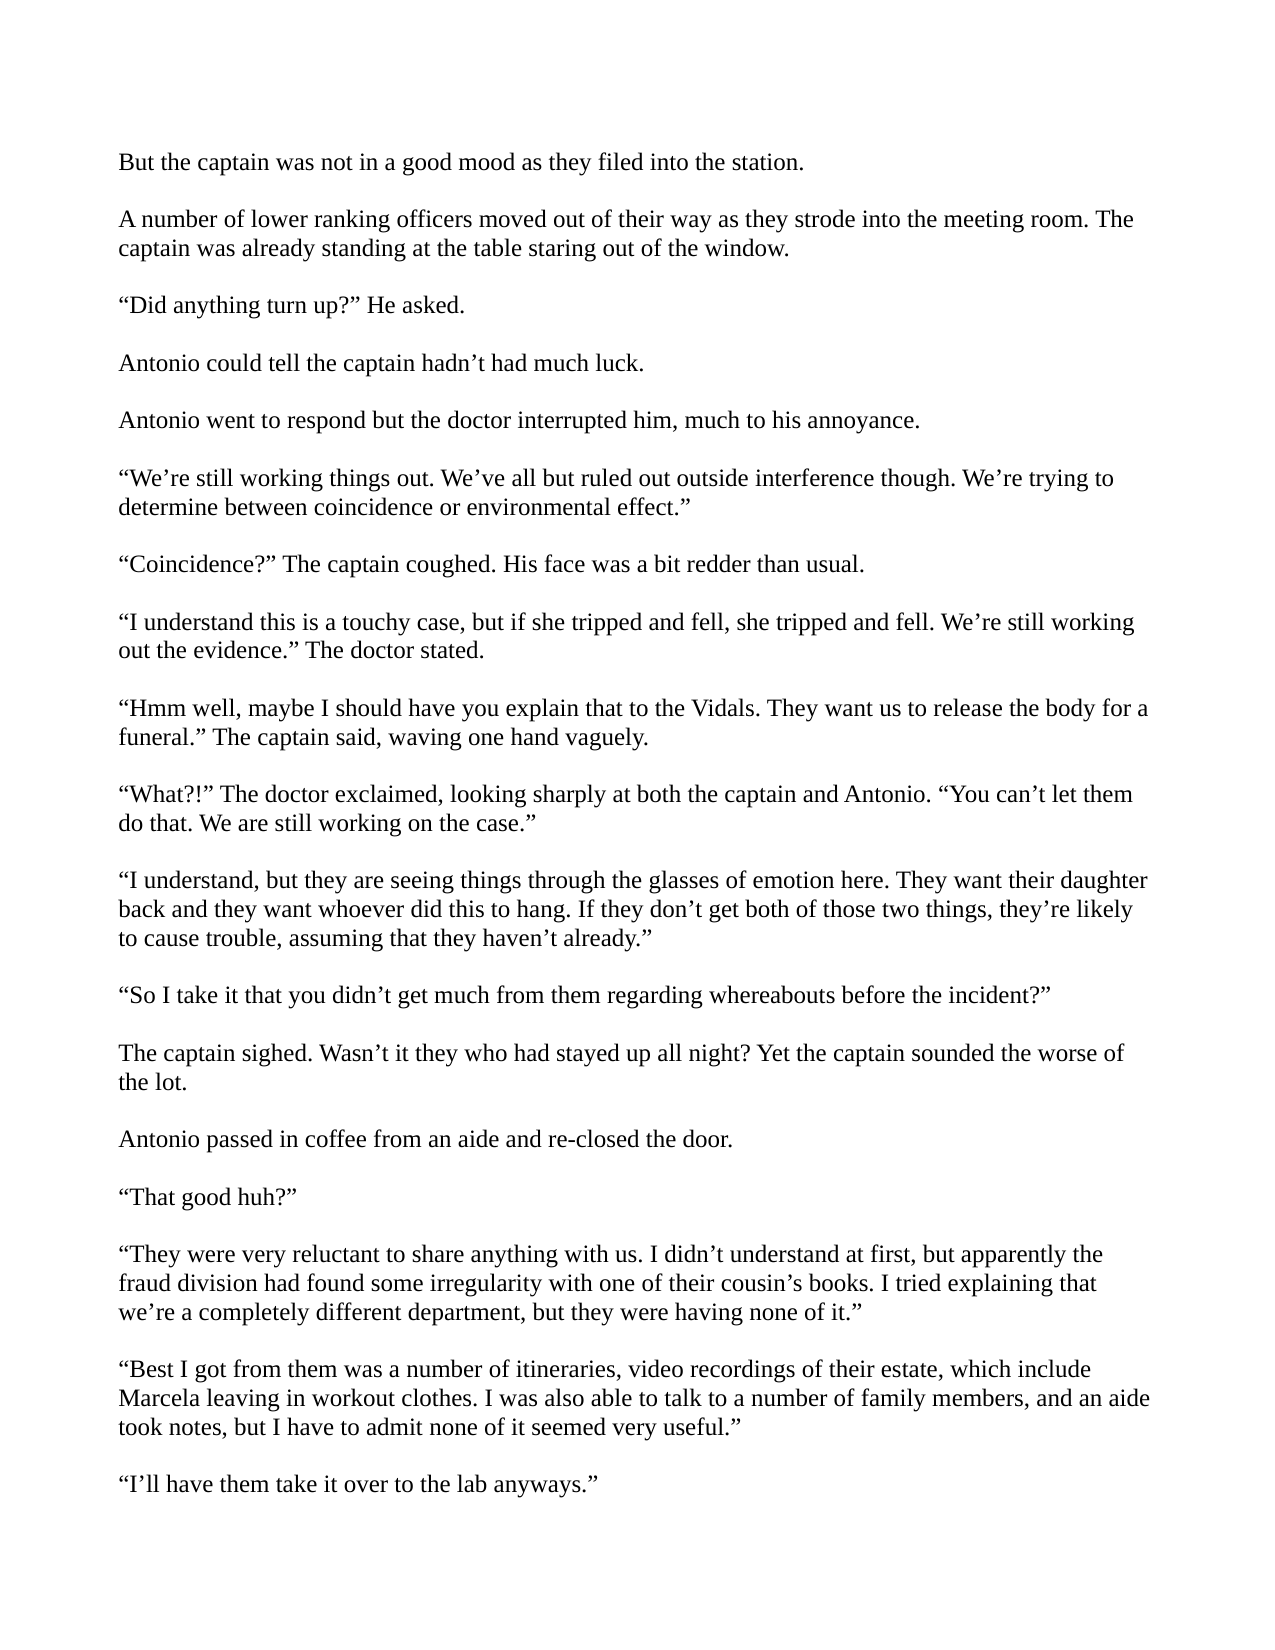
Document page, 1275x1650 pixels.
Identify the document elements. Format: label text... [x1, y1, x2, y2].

text “I understand, but they are seeing things through the glasses of emotion here. They want their daughter back and they want whoever did this to hang. If they don’t get both of those two things, they’re likely to cause trouble, assuming that they haven’t already.” [118, 866, 1157, 952]
text “Best I got from them was a number of itineraries, video recordings of their estate, which include Marcela leaving in workout clothes. I was also able to talk to a number of family members, and an aide took notes, but I have to admit none of it seemed very useful.” [118, 1354, 1157, 1441]
text The captain sighed. Wasn’t it they who had stayed up all night? Yet the captain sounded the worse of the lot. [118, 1038, 1157, 1096]
text “So I take it that you didn’t get much from them regarding whereabouts before the incident?” [118, 981, 1157, 1009]
text But the captain was not in a good mood as they filed into the station. [118, 147, 1157, 176]
text “They were very reluctant to share anything with us. I didn’t understand at first, but apparently the fraud division had found some irregularity with one of their cousin’s books. I tried explaining that we’re a completely different department, but they were having none of it.” [118, 1239, 1157, 1326]
text Antonio passed in coffee from an aide and re-closed the door. [118, 1124, 1157, 1153]
text “That good huh?” [118, 1182, 1157, 1211]
text A number of lower ranking officers moved out of their way as they strode into the meeting room. The captain was already standing at the table staring out of the window. [118, 204, 1157, 262]
text “I understand this is a touchy case, but if she tripped and fell, she tripped and fell. We’re still working out the evidence.” The doctor stated. [118, 607, 1157, 664]
text Antonio went to respond but the doctor interrupted him, much to his annoyance. [118, 406, 1157, 434]
text “Did anything turn up?” He asked. [118, 291, 1157, 319]
text “We’re still working things out. We’ve all but ruled out outside interference though. We’re trying to determine between coincidence or environmental effect.” [118, 463, 1157, 521]
text “I’ll have them take it over to the lab anyways.” [118, 1469, 1157, 1498]
text “What?!” The doctor exclaimed, looking sharply at both the captain and Antonio. “You can’t let them do that. We are still working on the case.” [118, 779, 1157, 837]
text “Coincidence?” The captain coughed. His face was a bit redder than usual. [118, 549, 1157, 578]
text Antonio could tell the captain hadn’t had much luck. [118, 348, 1157, 377]
text “Hmm well, maybe I should have you explain that to the Vidals. They want us to release the body for a funeral.” The captain said, waving one hand vaguely. [118, 693, 1157, 751]
